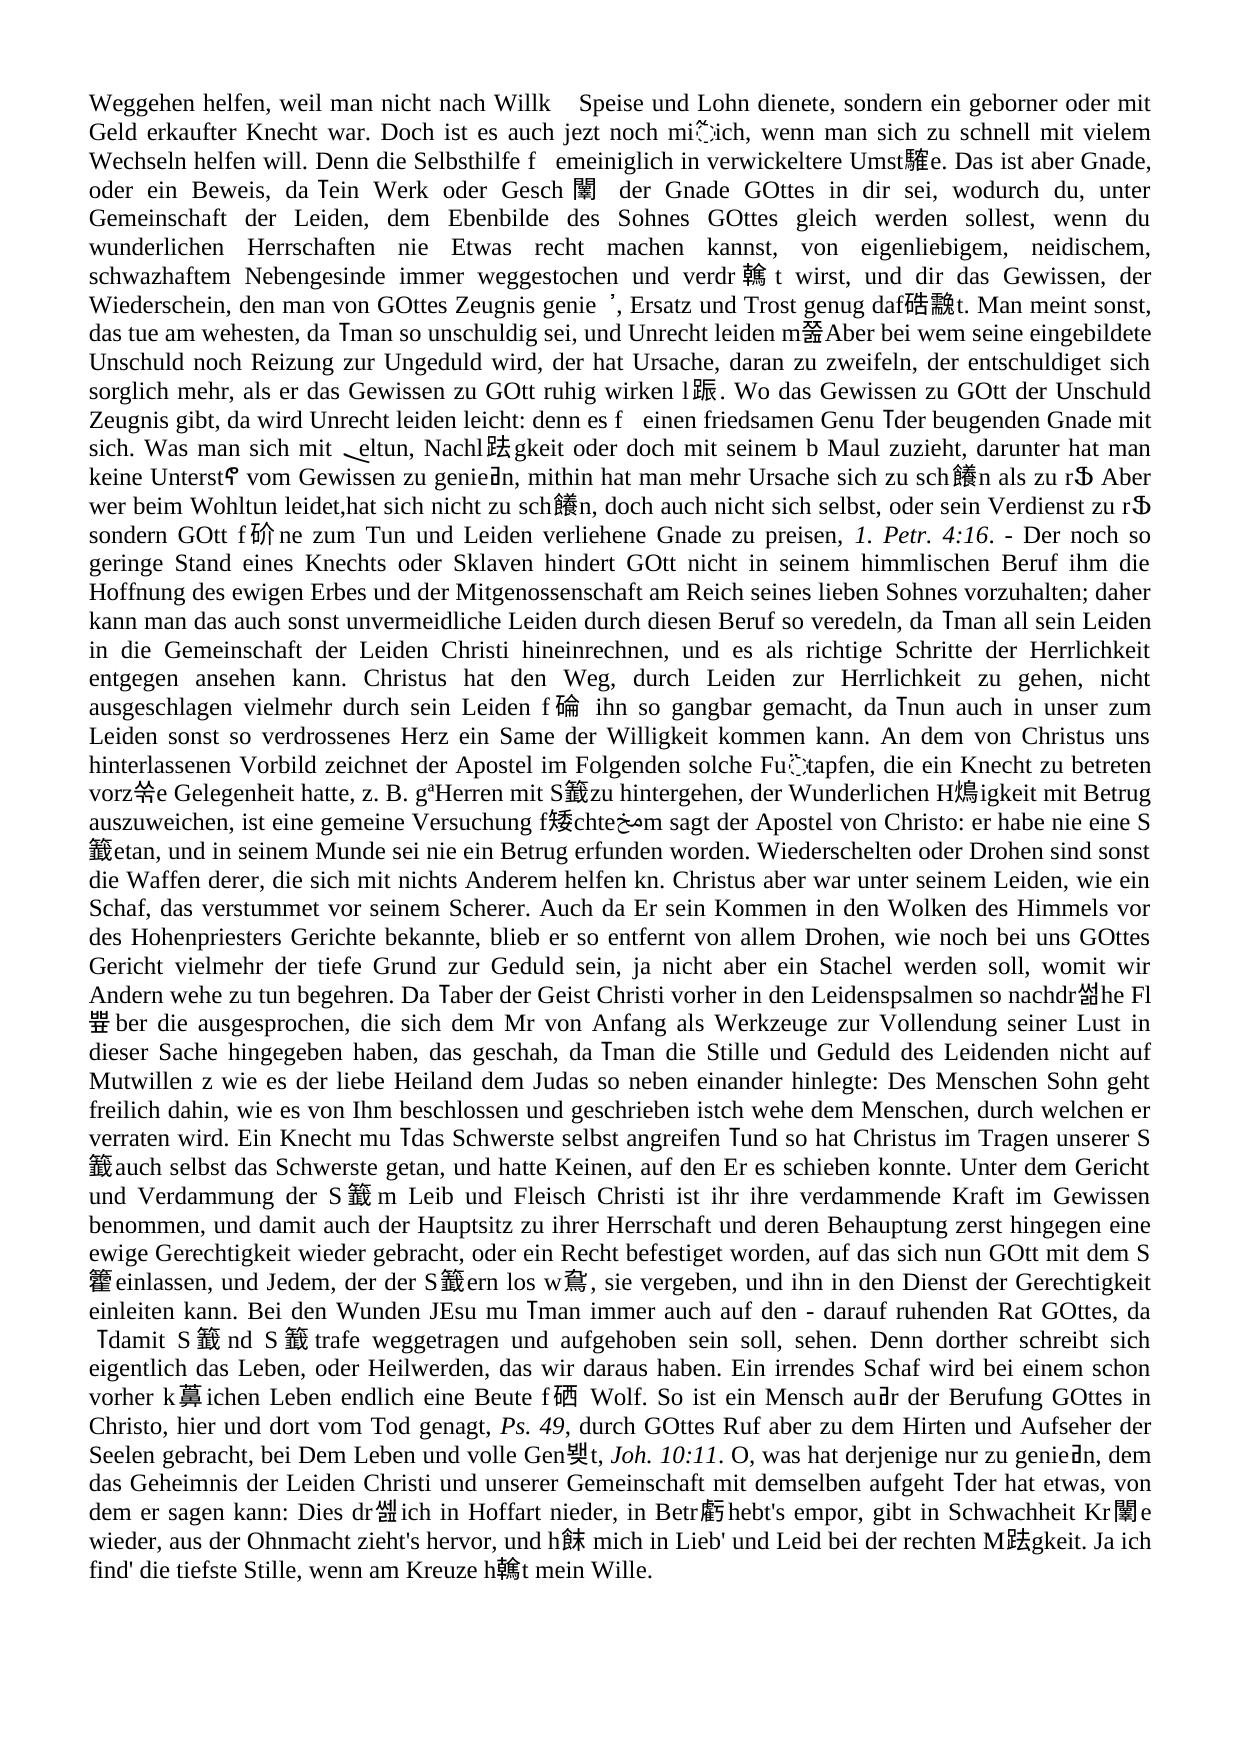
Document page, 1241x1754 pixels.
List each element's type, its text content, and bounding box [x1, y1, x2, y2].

text Weggehen helfen, weil man nicht nach Willk੃ Speise und Lohn dienete, sondern ein geborner oder mit Geld erkaufter Knecht war. Doch ist es auch jezt noch mi߬ich, wenn man sich zu schnell mit vielem Wechseln helfen will. Denn die Selbsthilfe f઒emeiniglich in verwickeltere Umst䮤e. Das ist aber Gnade, oder ein Beweis, daߠein Werk oder Gesch䦴 der Gnade GOttes in dir sei, wodurch du, unter Gemeinschaft der Leiden, dem Ebenbilde des Sohnes GOttes gleich werden sollest, wenn du wunderlichen Herrschaften nie Etwas recht machen kannst, von eigenliebigem, neidischem, schwazhaftem Nebengesinde immer weggestochen und verdr䮧t wirst, und dir das Gewissen, der Wiederschein, den man von GOttes Zeugnis genieߴ, Ersatz und Trost genug daf硞䨲t. Man meint sonst, das tue am wehesten, daߠman so unschuldig sei, und Unrecht leiden m쭖Aber bei wem seine eingebildete Unschuld noch Reizung zur Ungeduld wird, der hat Ursache, daran zu zweifeln, der entschuldiget sich sorglich mehr, als er das Gewissen zu GOtt ruhig wirken l䟴. Wo das Gewissen zu GOtt der Unschuld Zeugnis gibt, da wird Unrecht leiden leicht: denn es f੗einen friedsamen Genuߠder beugenden Gnade mit sich. Was man sich mit ܢeltun, Nachl䟩gkeit oder doch mit seinem b Maul zuzieht, darunter hat man keine Unterstኖ vom Gewissen zu genieߥn, mithin hat man mehr Ursache sich zu sch䭥n als zu rՖ Aber wer beim Wohltun leidet,hat sich nicht zu sch䭥n, doch auch nicht sich selbst, oder sein Verdienst zu rՖ sondern GOtt f砎ne zum Tun und Leiden verliehene Gnade zu preisen, 1. Petr. 4:16. - Der noch so geringe Stand eines Knechts oder Sklaven hindert GOtt nicht in seinem himmlischen Beruf ihm die Hoffnung des ewigen Erbes und der Mitgenossenschaft am Reich seines lieben Sohnes vorzuhalten; daher kann man das auch sonst unvermeidliche Leiden durch diesen Beruf so veredeln, daߠman all sein Leiden in die Gemeinschaft der Leiden Christi hineinrechnen, und es als richtige Schritte der Herrlichkeit entgegen ansehen kann. Christus hat den Weg, durch Leiden zur Herrlichkeit zu gehen, nicht ausgeschlagen vielmehr durch sein Leiden f碖 ihn so gangbar gemacht, daߠnun auch in unser zum Leiden sonst so verdrossenes Herz ein Same der Willigkeit kommen kann. An dem von Christus uns hinterlassenen Vorbild zeichnet der Apostel im Folgenden solche Fu߳tapfen, die ein Knecht zu betreten vorz쑦e Gelegenheit hatte, z. B. gªHerren mit S籖zu hintergehen, der Wunderlichen H䲴igkeit mit Betrug auszuweichen, ist eine gemeine Versuchung f矮chteﱇm sagt der Apostel von Christo: er habe nie eine S籖etan, und in seinem Munde sei nie ein Betrug erfunden worden. Wiederschelten oder Drohen sind sonst die Waffen derer, die sich mit nichts Anderem helfen kn. Christus aber war unter seinem Leiden, wie ein Schaf, das verstummet vor seinem Scherer. Auch da Er sein Kommen in den Wolken des Himmels vor des Hohenpriesters Gerichte bekannte, blieb er so entfernt von allem Drohen, wie noch bei uns GOttes Gericht vielmehr der tiefe Grund zur Geduld sein, ja nicht aber ein Stachel werden soll, womit wir Andern wehe zu tun begehren. Daߠaber der Geist Christi vorher in den Leidenspsalmen so nachdr썲he Fl쁖ber die ausgesprochen, die sich dem Mr von Anfang als Werkzeuge zur Vollendung seiner Lust in dieser Sache hingegeben haben, das geschah, daߠman die Stille und Geduld des Leidenden nicht auf Mutwillen z wie es der liebe Heiland dem Judas so neben einander hinlegte: Des Menschen Sohn geht freilich dahin, wie es von Ihm beschlossen und geschrieben istch wehe dem Menschen, durch welchen er verraten wird. Ein Knecht muߠdas Schwerste selbst angreifenߠund so hat Christus im Tragen unserer S籖auch selbst das Schwerste getan, und hatte Keinen, auf den Er es schieben konnte. Unter dem Gericht und Verdammung der S籖m Leib und Fleisch Christi ist ihr ihre verdammende Kraft im Gewissen benommen, und damit auch der Hauptsitz zu ihrer Herrschaft und deren Behauptung zerst hingegen eine ewige Gerechtigkeit wieder gebracht, oder ein Recht befestiget worden, auf das sich nun GOtt mit dem S籗einlassen, und Jedem, der der S籖ern los w䲥, sie vergeben, und ihn in den Dienst der Gerechtigkeit einleiten kann. Bei den Wunden JEsu muߠman immer auch auf den - darauf ruhenden Rat GOttes, daߠdamit S籖nd S籖trafe weggetragen und aufgehoben sein soll, sehen. Denn dorther schreibt sich eigentlich das Leben, oder Heilwerden, das wir daraus haben. Ein irrendes Schaf wird bei einem schon vorher k䕗ichen Leben endlich eine Beute f硒 Wolf. So ist ein Mensch auߥr der Berufung GOttes in Christo, hier und dort vom Tod genagt, Ps. 49, durch GOttes Ruf aber zu dem Hirten und Aufseher der Seelen gebracht, bei Dem Leben und volle Gen뵂t, Joh. 10:11. O, was hat derjenige nur zu genieߥn, dem das Geheimnis der Leiden Christi und unserer Gemeinschaft mit demselben aufgehtߠder hat etwas, von dem er sagen kann: Dies dr쎒ich in Hoffart nieder, in Betr虧hebt's empor, gibt in Schwachheit Kr䦴e wieder, aus der Ohnmacht zieht's hervor, und h䬴 mich in Lieb' und Leid bei der rechten M䟩gkeit. Ja ich find' die tiefste Stille, wenn am Kreuze h䮧t mein Wille. [88, 88, 1152, 1583]
